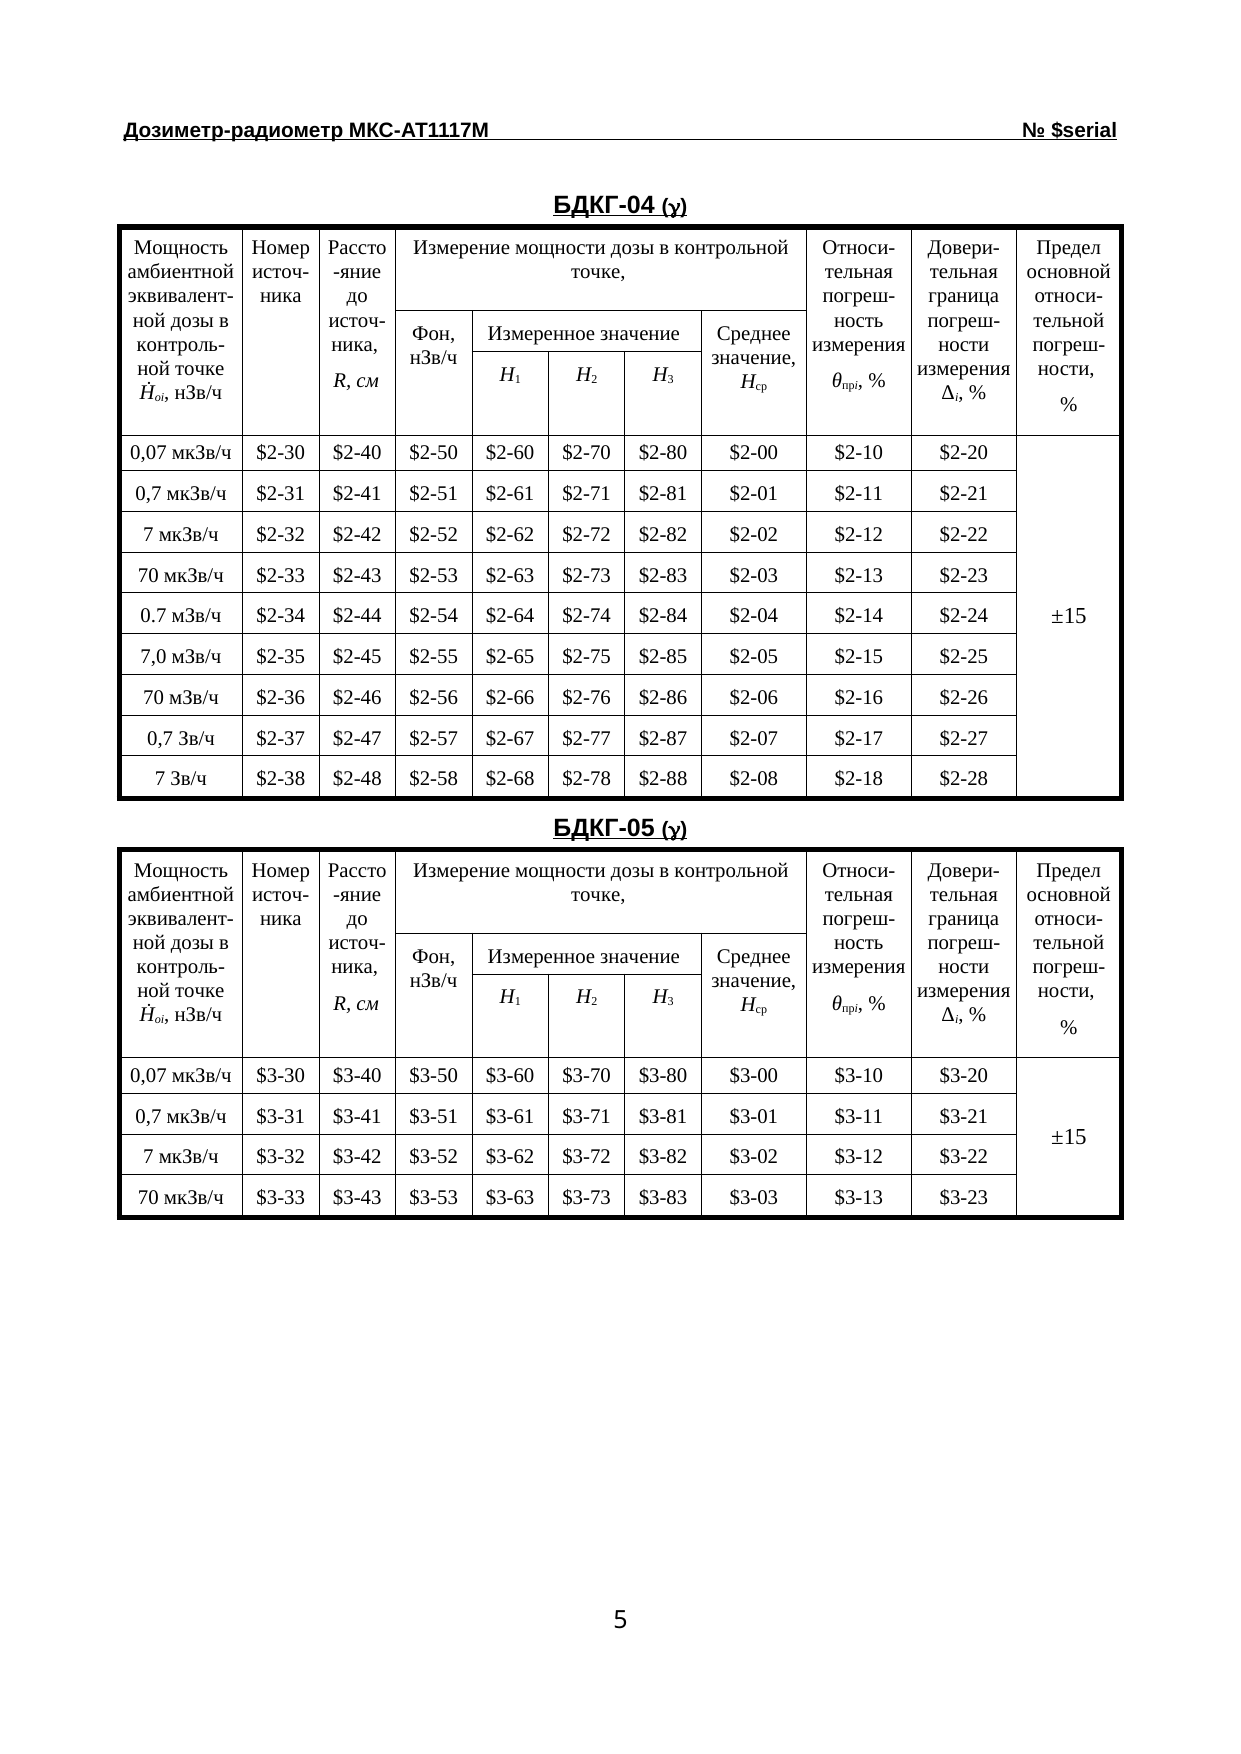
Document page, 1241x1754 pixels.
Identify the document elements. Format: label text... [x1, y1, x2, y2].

table_cell $3-83 [625, 1175, 701, 1215]
table_cell $3-82 [625, 1135, 701, 1174]
table_cell $3-73 [549, 1175, 624, 1215]
table_cell Довери-тельная граница погреш-ности измерения Δi, % [912, 230, 1016, 434]
table_cell $2-04 [702, 593, 806, 633]
table_cell $2-56 [396, 675, 472, 714]
table_cell $2-64 [473, 593, 548, 633]
table_cell Рассто-яние до источ-ника, R, см [320, 230, 395, 434]
table_cell $3-42 [320, 1135, 395, 1174]
table_cell $3-80 [625, 1058, 701, 1093]
table_cell H1 [473, 975, 548, 1057]
table_cell $2-37 [243, 716, 319, 755]
table_cell $2-75 [549, 634, 624, 674]
table_cell $2-22 [912, 512, 1016, 552]
table_cell $2-71 [549, 471, 624, 511]
table_cell $2-77 [549, 716, 624, 755]
table_cell $2-05 [702, 634, 806, 674]
table_cell $3-51 [396, 1094, 472, 1133]
table_cell $2-06 [702, 675, 806, 714]
table_cell Мощность амбиентной эквивалент-ной дозы в контроль-ной точке Ḣoi, нЗв/ч [122, 230, 242, 434]
table_cell $3-50 [396, 1058, 472, 1093]
table_cell $2-14 [807, 593, 911, 633]
table_cell $2-70 [549, 436, 624, 470]
table_cell Измерение мощности дозы в контрольной точке, [396, 852, 806, 933]
table_cell ±15 [1017, 1058, 1119, 1215]
table_header БДКГ-05 () [119, 801, 1121, 847]
table_cell $2-40 [320, 436, 395, 470]
table_cell Довери-тельная граница погреш-ности измерения Δi, % [912, 852, 1016, 1057]
table_cell Рассто-яние до источ-ника, R, см [320, 852, 395, 1057]
table_cell 70 мЗв/ч [122, 675, 242, 714]
table_cell $3-20 [912, 1058, 1016, 1093]
table_cell $2-16 [807, 675, 911, 714]
table_cell $3-81 [625, 1094, 701, 1133]
table_cell H3 [625, 975, 701, 1057]
table_cell $2-66 [473, 675, 548, 714]
table_cell $2-88 [625, 756, 701, 796]
table_cell $2-61 [473, 471, 548, 511]
table_cell $2-03 [702, 553, 806, 592]
table_cell $2-13 [807, 553, 911, 592]
table_cell $2-58 [396, 756, 472, 796]
table_cell 0,7 мкЗв/ч [122, 471, 242, 511]
table_cell $2-82 [625, 512, 701, 552]
table_cell $2-01 [702, 471, 806, 511]
table_cell 0,07 мкЗв/ч [122, 1058, 242, 1093]
table_cell $2-84 [625, 593, 701, 633]
table_cell 7 мкЗв/ч [122, 1135, 242, 1174]
table_cell $2-28 [912, 756, 1016, 796]
table_cell 0,7 Зв/ч [122, 716, 242, 755]
table_cell $3-61 [473, 1094, 548, 1133]
table_cell $3-40 [320, 1058, 395, 1093]
table_cell 7 мкЗв/ч [122, 512, 242, 552]
table_cell $2-07 [702, 716, 806, 755]
table_cell $3-43 [320, 1175, 395, 1215]
table_cell Измерение мощности дозы в контрольной точке, [396, 230, 806, 310]
table_cell $2-15 [807, 634, 911, 674]
table_cell $2-81 [625, 471, 701, 511]
table_cell $3-00 [702, 1058, 806, 1093]
table_cell $2-67 [473, 716, 548, 755]
table_cell $2-86 [625, 675, 701, 714]
table_cell $2-00 [702, 436, 806, 470]
table_cell $3-22 [912, 1135, 1016, 1174]
table_cell $3-02 [702, 1135, 806, 1174]
table_cell Мощность амбиентной эквивалент-ной дозы в контроль-ной точке Ḣoi, нЗв/ч [122, 852, 242, 1057]
table_cell $2-24 [912, 593, 1016, 633]
table_header БДКГ-04 () [119, 179, 1121, 224]
table_cell Относи-тельная погреш-ность измерения θпрi, % [807, 852, 911, 1057]
table_cell Относи-тельная погреш-ность измерения θпрi, % [807, 230, 911, 434]
table_cell $2-45 [320, 634, 395, 674]
table_cell $3-70 [549, 1058, 624, 1093]
table_cell $2-25 [912, 634, 1016, 674]
table_cell Номер источ-ника [243, 852, 319, 1057]
table_cell H2 [549, 975, 624, 1057]
table_cell Измеренное значение [473, 934, 701, 973]
table_cell $3-10 [807, 1058, 911, 1093]
table_cell $2-57 [396, 716, 472, 755]
table_cell $2-78 [549, 756, 624, 796]
table_cell $3-63 [473, 1175, 548, 1215]
table_cell $2-33 [243, 553, 319, 592]
table_cell $2-32 [243, 512, 319, 552]
table_cell Фон, нЗв/ч [396, 934, 472, 1057]
table_cell $2-34 [243, 593, 319, 633]
table_cell $2-87 [625, 716, 701, 755]
table_cell $2-08 [702, 756, 806, 796]
table_cell $2-12 [807, 512, 911, 552]
table_cell $2-85 [625, 634, 701, 674]
table_cell $3-12 [807, 1135, 911, 1174]
table_cell $2-73 [549, 553, 624, 592]
table_cell $3-32 [243, 1135, 319, 1174]
table_cell $2-72 [549, 512, 624, 552]
table_cell $2-48 [320, 756, 395, 796]
table_cell $3-01 [702, 1094, 806, 1133]
table_cell $3-72 [549, 1135, 624, 1174]
table_cell $2-47 [320, 716, 395, 755]
table_cell 0,07 мкЗв/ч [122, 436, 242, 470]
table_cell $3-33 [243, 1175, 319, 1215]
table_cell $2-27 [912, 716, 1016, 755]
table_cell $2-62 [473, 512, 548, 552]
table_cell $3-30 [243, 1058, 319, 1093]
table_cell $2-20 [912, 436, 1016, 470]
table_cell $2-68 [473, 756, 548, 796]
table_cell $2-36 [243, 675, 319, 714]
table_cell $2-35 [243, 634, 319, 674]
table_cell $2-74 [549, 593, 624, 633]
table_cell $3-71 [549, 1094, 624, 1133]
table_cell $2-63 [473, 553, 548, 592]
table_cell $2-23 [912, 553, 1016, 592]
table_cell Среднее значение, Hср [702, 934, 806, 1057]
table_cell $3-11 [807, 1094, 911, 1133]
table_cell Измеренное значение [473, 311, 701, 351]
table_cell $2-18 [807, 756, 911, 796]
table_cell $2-41 [320, 471, 395, 511]
table_cell $2-31 [243, 471, 319, 511]
table_cell $2-53 [396, 553, 472, 592]
table_cell $2-10 [807, 436, 911, 470]
table_cell $2-43 [320, 553, 395, 592]
table_cell $2-51 [396, 471, 472, 511]
table_cell $2-21 [912, 471, 1016, 511]
table_cell $3-23 [912, 1175, 1016, 1215]
table_cell $2-54 [396, 593, 472, 633]
table_cell $2-80 [625, 436, 701, 470]
table_cell $2-17 [807, 716, 911, 755]
table_cell $2-11 [807, 471, 911, 511]
table_cell $2-52 [396, 512, 472, 552]
table_cell $3-62 [473, 1135, 548, 1174]
table_cell $3-13 [807, 1175, 911, 1215]
table_cell H3 [625, 352, 701, 434]
table_cell $2-65 [473, 634, 548, 674]
table_cell $2-26 [912, 675, 1016, 714]
table_cell 7,0 мЗв/ч [122, 634, 242, 674]
table_cell Фон, нЗв/ч [396, 311, 472, 434]
table_cell 70 мкЗв/ч [122, 553, 242, 592]
table_cell $2-44 [320, 593, 395, 633]
table_cell $3-41 [320, 1094, 395, 1133]
table_cell $3-31 [243, 1094, 319, 1133]
table_cell $2-83 [625, 553, 701, 592]
table_cell 70 мкЗв/ч [122, 1175, 242, 1215]
table_cell $2-76 [549, 675, 624, 714]
table_cell 7 Зв/ч [122, 756, 242, 796]
table_cell $2-50 [396, 436, 472, 470]
table_cell $2-55 [396, 634, 472, 674]
table_cell Номер источ-ника [243, 230, 319, 434]
table_cell Предел основной относи-тельной погреш-ности, % [1017, 852, 1119, 1057]
table_cell $2-46 [320, 675, 395, 714]
table_cell $2-02 [702, 512, 806, 552]
table_cell Среднее значение, Hср [702, 311, 806, 434]
table_cell $2-42 [320, 512, 395, 552]
table_cell $2-38 [243, 756, 319, 796]
table_cell $2-60 [473, 436, 548, 470]
table_cell ±15 [1017, 436, 1119, 796]
table_cell $2-30 [243, 436, 319, 470]
table_cell $3-21 [912, 1094, 1016, 1133]
table_cell H2 [549, 352, 624, 434]
table_cell 0.7 мЗв/ч [122, 593, 242, 633]
table_cell $3-53 [396, 1175, 472, 1215]
table_cell $3-52 [396, 1135, 472, 1174]
table_cell H1 [473, 352, 548, 434]
table_cell $3-60 [473, 1058, 548, 1093]
table_cell 0,7 мкЗв/ч [122, 1094, 242, 1133]
table_cell Предел основной относи-тельной погреш-ности, % [1017, 230, 1119, 434]
table_cell $3-03 [702, 1175, 806, 1215]
